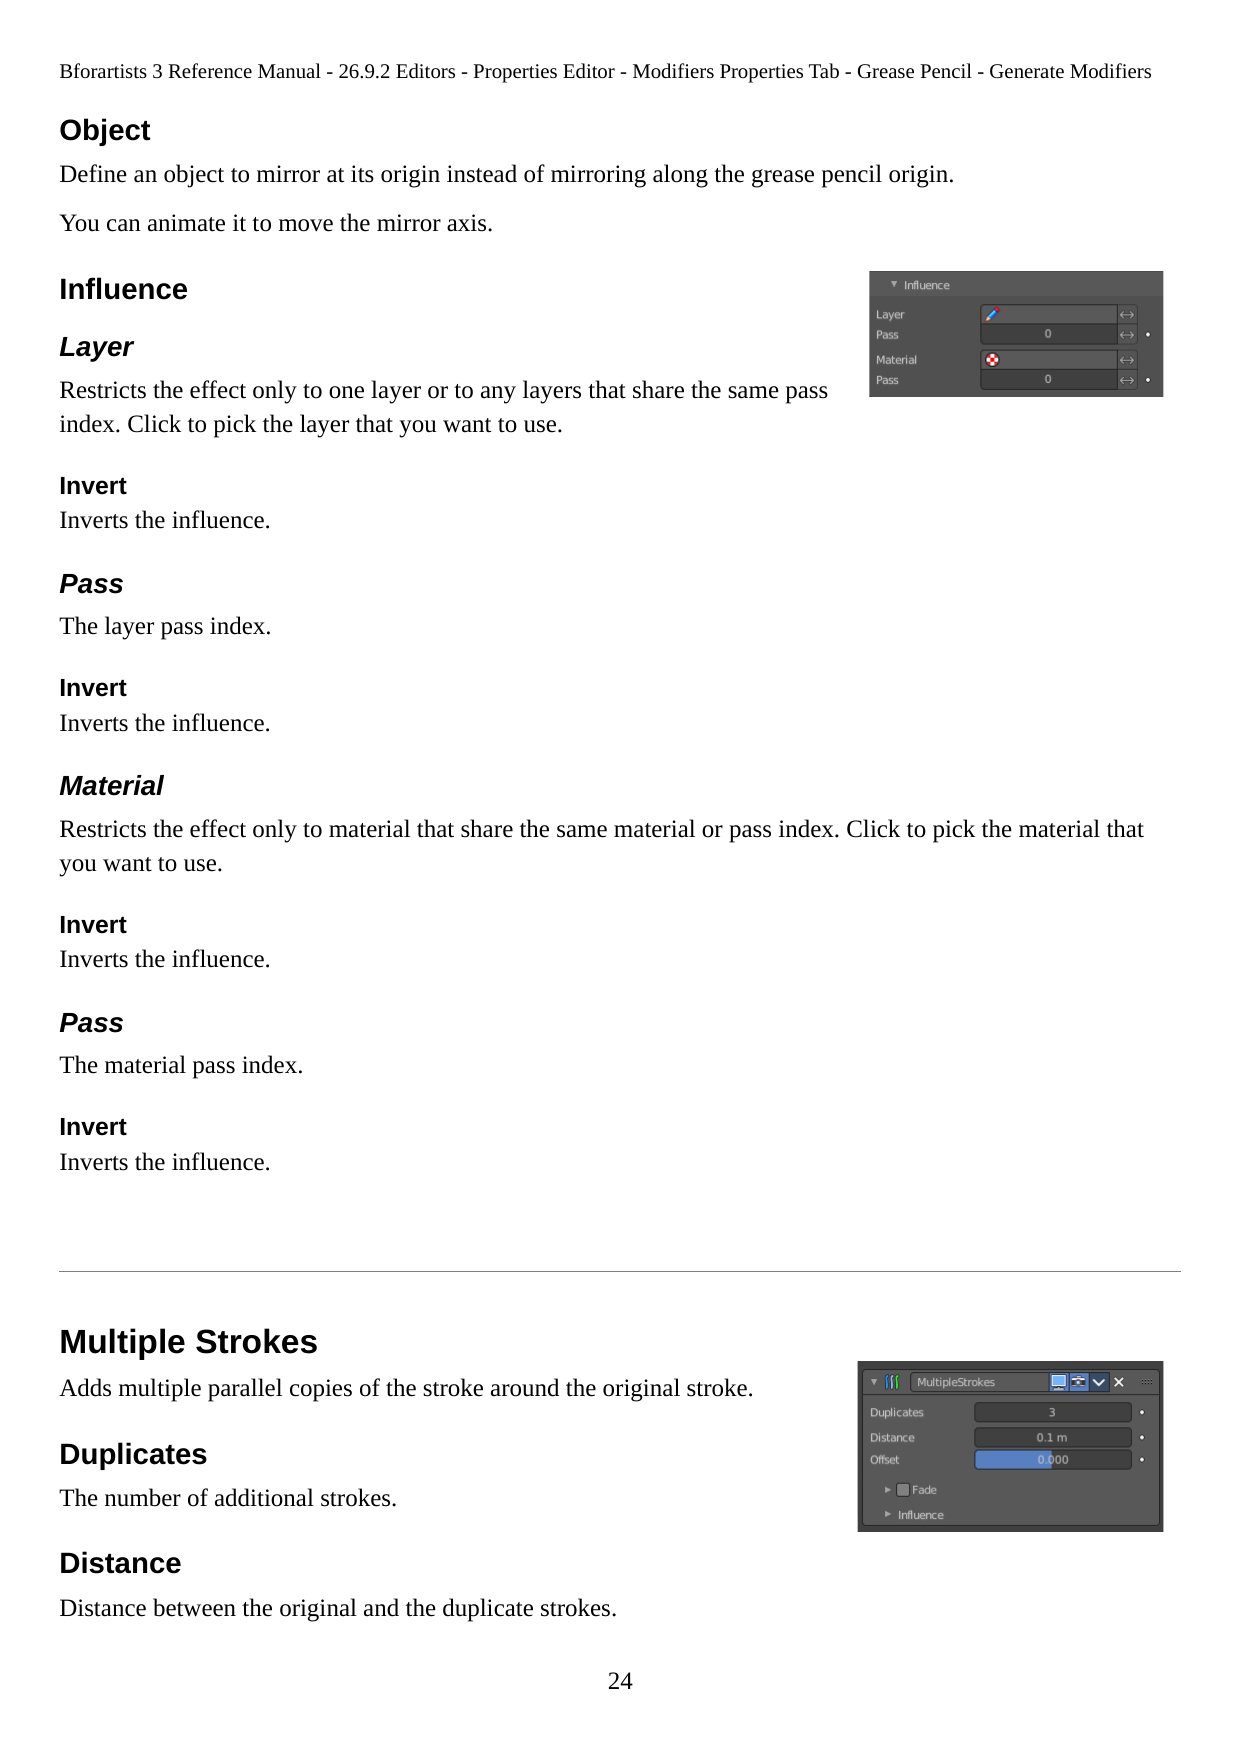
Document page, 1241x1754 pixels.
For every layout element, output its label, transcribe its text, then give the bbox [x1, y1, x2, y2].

subtitle Influence [59, 272, 869, 305]
subtitle Layer [59, 330, 869, 362]
subtitle Pass [59, 1006, 1181, 1038]
text Restricts the effect only to one layer or to any layers that share the same pass index. Click to pick the layer that you want to use. [59, 375, 1181, 438]
subtitle Object [59, 113, 1181, 146]
text The number of additional strokes. [59, 1483, 857, 1512]
text You can animate it to move the mirror axis. [59, 208, 1181, 237]
subtitle Invert [59, 673, 1181, 702]
subtitle [1164, 330, 1181, 362]
text Inverts the influence. [59, 1147, 1181, 1176]
subtitle Duplicates [59, 1437, 857, 1470]
text Adds multiple parallel copies of the stroke around the original stroke. [59, 1373, 857, 1402]
text Inverts the influence. [59, 708, 1181, 737]
subtitle Invert [59, 910, 1181, 938]
text Restricts the effect only to material that share the same material or pass index. Click to pick the material that you want to use. [59, 814, 1181, 877]
picture [869, 271, 1164, 397]
subtitle Material [59, 769, 1181, 801]
text Define an object to mirror at its origin instead of mirroring along the grease pencil origin. [59, 159, 1181, 188]
text The material pass index. [59, 1051, 1181, 1079]
text The layer pass index. [59, 611, 1181, 640]
text Inverts the influence. [59, 506, 1181, 534]
subtitle Invert [59, 1112, 1181, 1141]
subtitle Invert [59, 471, 1181, 499]
subtitle Pass [59, 567, 1181, 599]
subtitle [1164, 1437, 1181, 1470]
picture [857, 1361, 1164, 1532]
text Inverts the influence. [59, 944, 1181, 973]
subtitle [1164, 272, 1181, 305]
subtitle Distance [59, 1546, 1181, 1580]
subtitle Multiple Strokes [59, 1322, 1181, 1360]
text Distance between the original and the duplicate strokes. [59, 1593, 1181, 1621]
